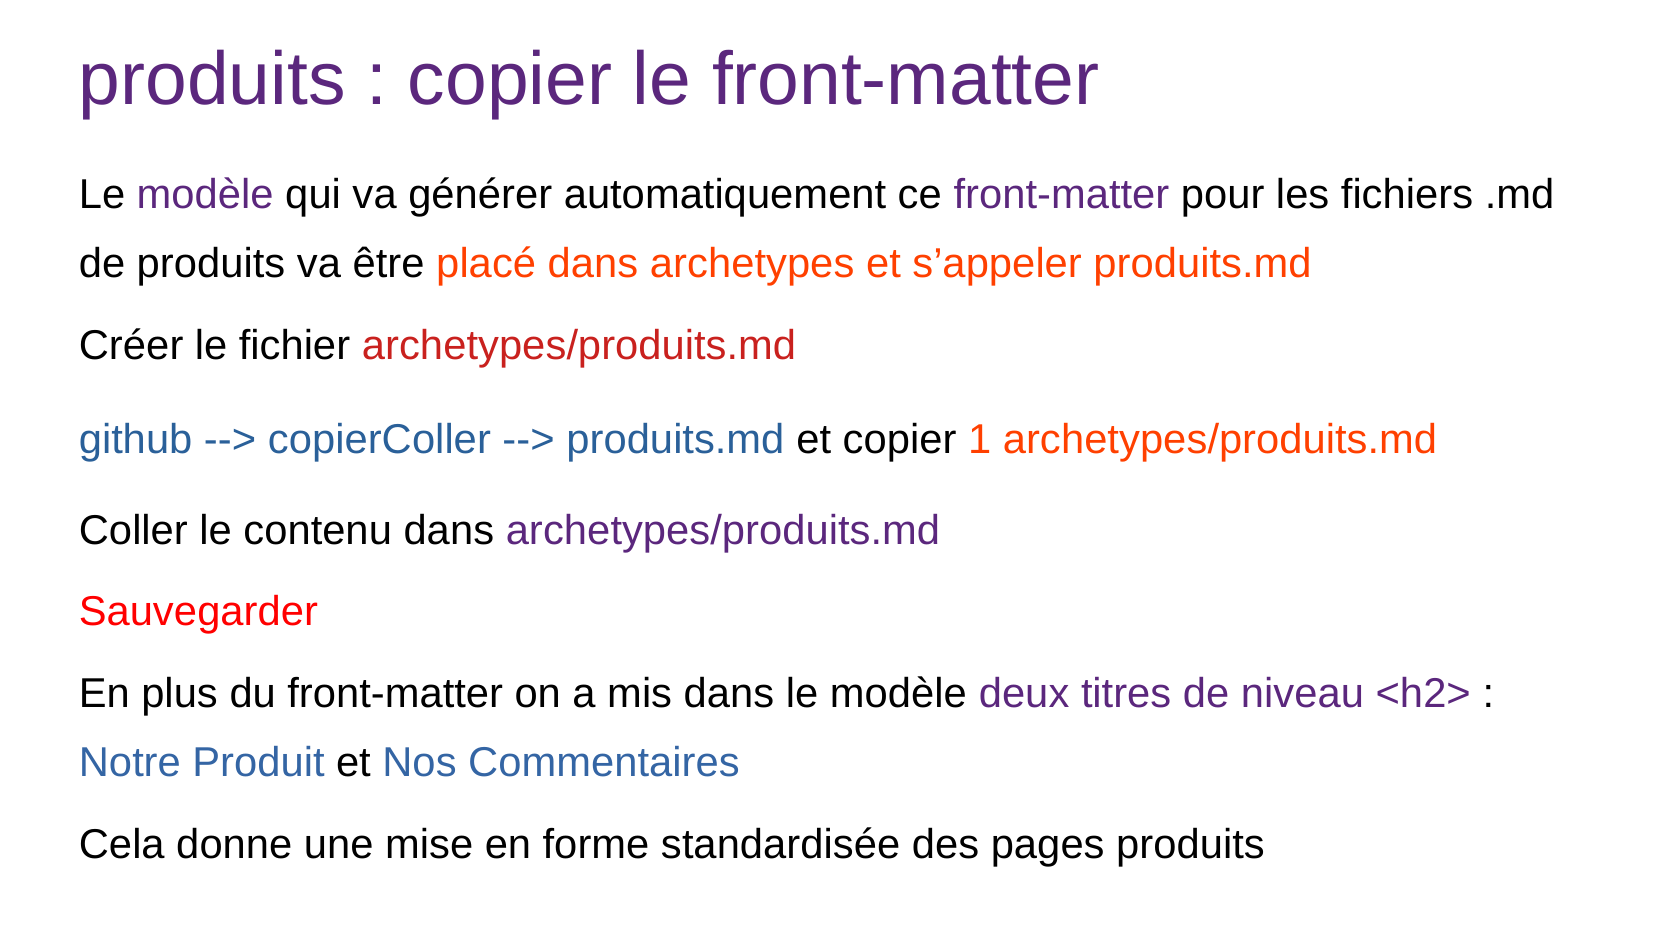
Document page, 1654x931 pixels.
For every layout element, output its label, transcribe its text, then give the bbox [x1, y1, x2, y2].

title produits : copier le front-matter [78, 36, 1556, 147]
text_box Le modèle qui va générer automatiquement ce front-matter pour les fichiers .md de produits va être placé dans archetypes et s’appeler produits.md Créer le fichier archetypes/produits.md github --> copierColler --> produits.md et copier 1 archetypes/produits.md Coller le contenu dans archetypes/produits.md Sauvegarder En plus du front-matter on a mis dans le modèle deux titres de niveau <h2> : Notre Produit et Nos Commentaires Cela donne une mise en forme standardisée des pages produits [78, 147, 1595, 868]
